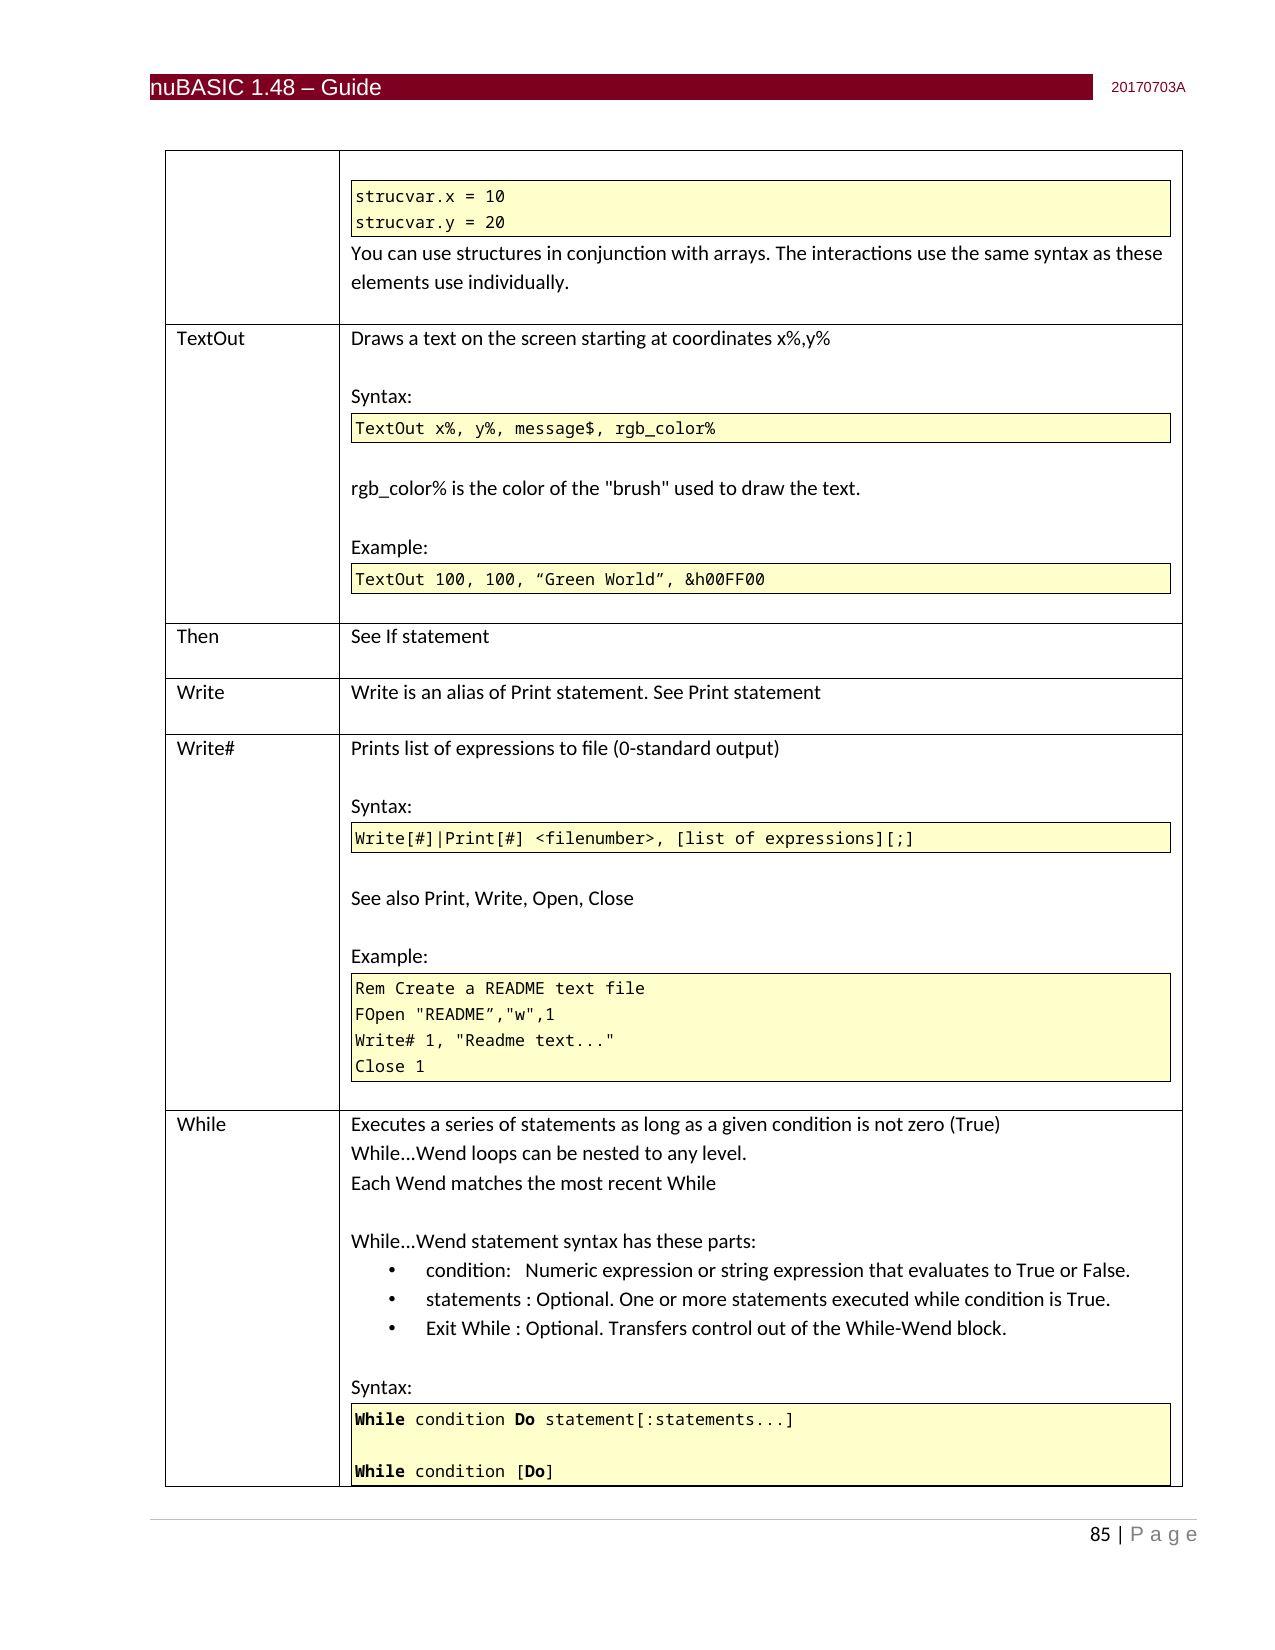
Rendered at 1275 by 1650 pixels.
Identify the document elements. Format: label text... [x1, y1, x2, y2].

table_cell Write# [166, 735, 339, 1110]
table_cell Executes a series of statements as long as a given condition is not zero (True) While...Wend loops can be nested to any level. Each Wend matches the most recent While While...Wend statement syntax has these parts: condition: Numeric expression or string expression that evaluates to True or False. statements : Optional. One or more statements executed while condition is True. Exit While : Optional. Transfers control out of the While-Wend block. Syntax: While condition Do statement[:statements...] While condition [Do] [340, 1111, 1182, 1486]
table_cell Write is an alias of Print statement. See Print statement [340, 679, 1182, 734]
table_cell strucvar.x = 10 strucvar.y = 20 You can use structures in conjunction with arrays. The interactions use the same syntax as these elements use individually. [340, 151, 1182, 324]
table_cell [166, 151, 339, 324]
table_cell Draws a text on the screen starting at coordinates x%,y% Syntax: TextOut x%, y%, message$, rgb_color% rgb_color% is the color of the "brush" used to draw the text. Example: TextOut 100, 100, “Green World”, &h00FF00 [340, 325, 1182, 622]
table_cell While [166, 1111, 339, 1486]
table_cell See If statement [340, 624, 1182, 678]
table_cell Write [166, 679, 339, 734]
table_cell TextOut [166, 325, 339, 622]
table_cell Then [166, 624, 339, 678]
table_cell Prints list of expressions to file (0-standard output) Syntax: Write[#]|Print[#] <filenumber>, [list of expressions][;] See also Print, Write, Open, Close Example: Rem Create a README text file FOpen "README”,"w",1 Write# 1, "Readme text..." Close 1 [340, 735, 1182, 1110]
